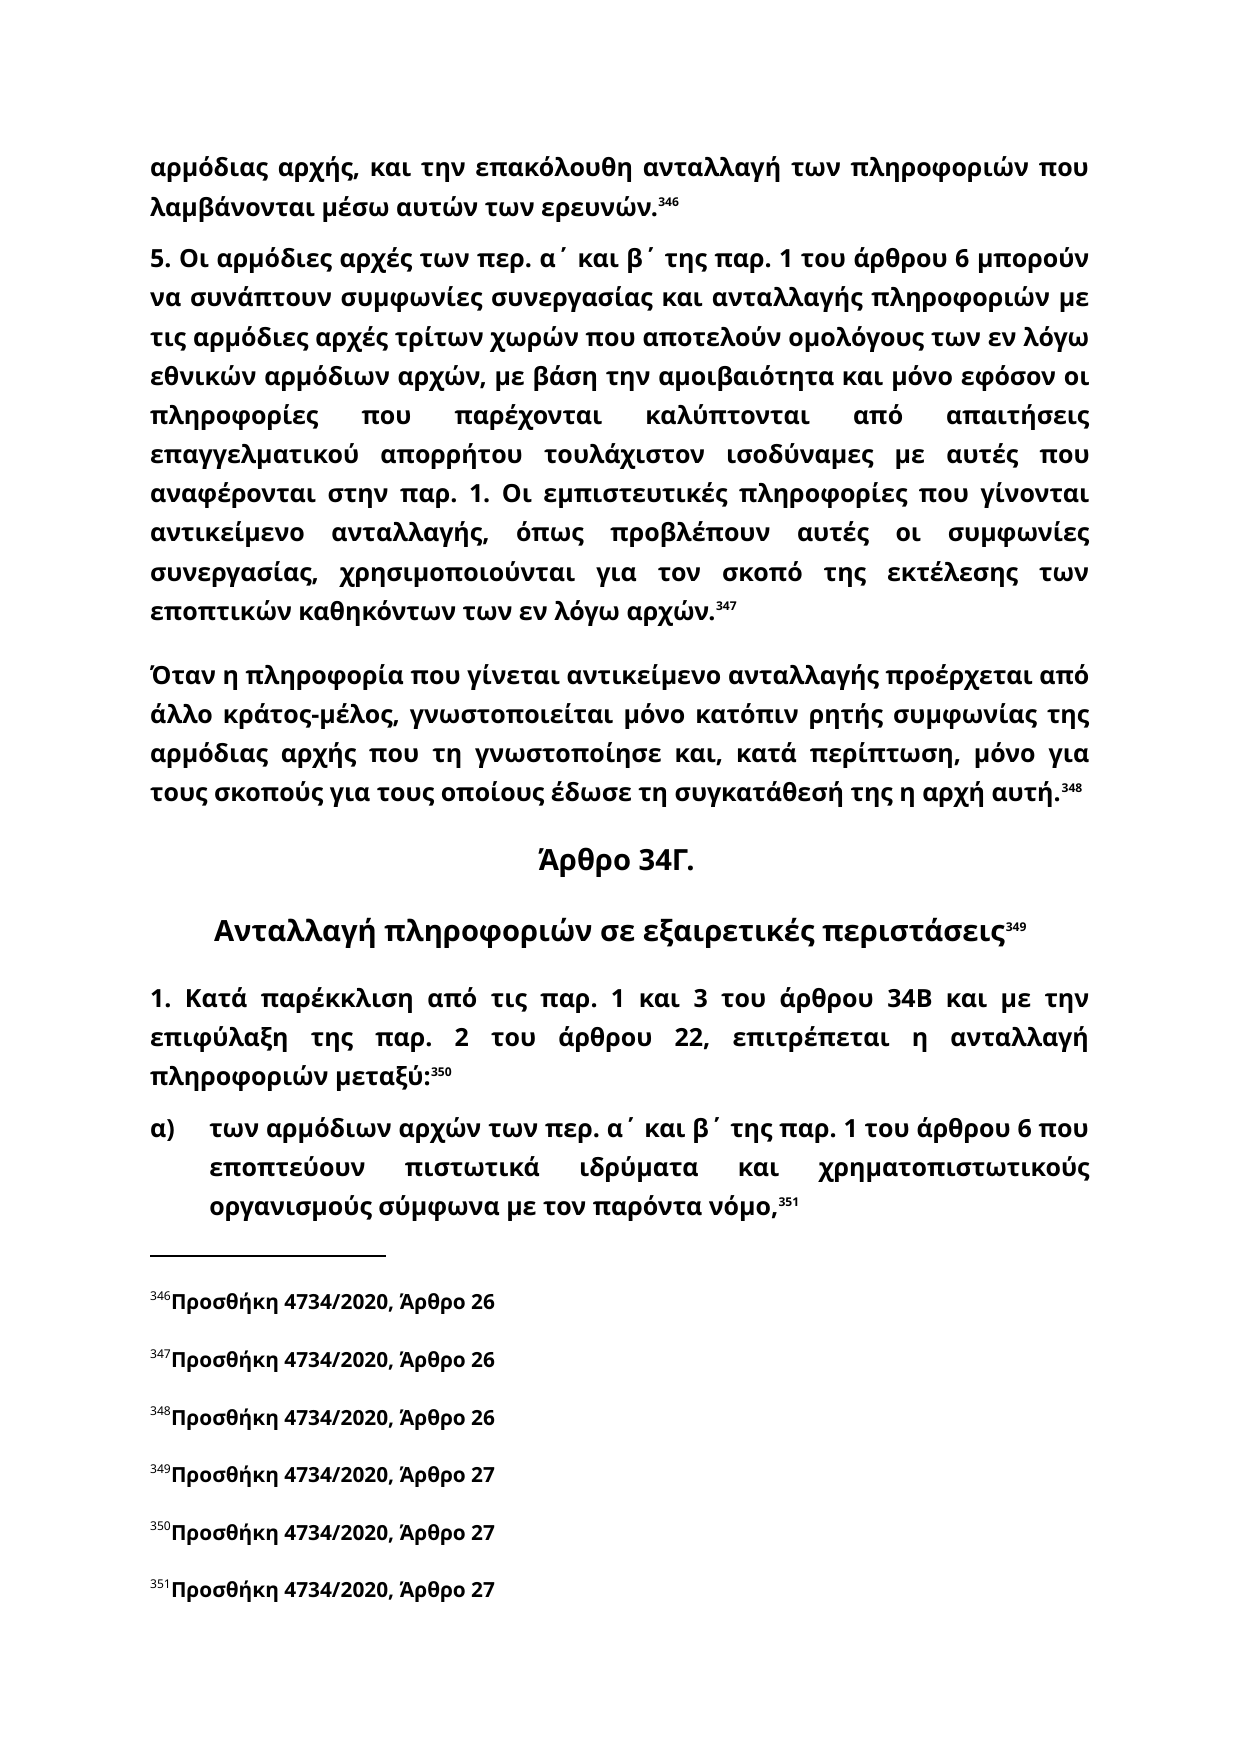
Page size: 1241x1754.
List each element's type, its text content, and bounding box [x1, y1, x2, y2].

subtitle Ανταλλαγή πληροφοριών σε εξαιρετικές περιστάσεις [150, 910, 1090, 949]
text 1. Κατά παρέκκλιση από τις παρ. 1 και 3 του άρθρου 34Β και με την επιφύλαξη της παρ. 2 του άρθρου 22, επιτρέπεται η ανταλλαγή πληροφοριών μεταξύ: [150, 980, 1090, 1093]
text Προσθήκη 4734/2020, Άρθρο 26 [150, 1345, 1090, 1373]
text Προσθήκη 4734/2020, Άρθρο 27 [150, 1576, 1090, 1604]
list α) των αρμόδιων αρχών των περ. α΄ και β΄ της παρ. 1 του άρθρου 6 που εποπτεύουν πιστωτικά ιδρύματα και χρηματοπιστωτικούς οργανισμούς σύμφωνα με τον παρόντα νόμο, [150, 1110, 1090, 1223]
text Προσθήκη 4734/2020, Άρθρο 26 [150, 1403, 1090, 1431]
text αρμόδιας αρχής, και την επακόλουθη ανταλλαγή των πληροφοριών που λαμβάνονται μέσω αυτών των ερευνών. [150, 150, 1090, 223]
text Προσθήκη 4734/2020, Άρθρο 27 [150, 1518, 1090, 1546]
text 5. Οι αρμόδιες αρχές των περ. α΄ και β΄ της παρ. 1 του άρθρου 6 μπορούν να συνάπτουν συμφωνίες συνεργασίας και ανταλλαγής πληροφοριών με τις αρμόδιες αρχές τρίτων χωρών που αποτελούν ομολόγους των εν λόγω εθνικών αρμόδιων αρχών, με βάση την αμοιβαιότητα και μόνο εφόσον οι πληροφορίες που παρέχονται καλύπτονται από απαιτήσεις επαγγελματικού απορρήτου τουλάχιστον ισοδύναμες με αυτές που αναφέρονται στην παρ. 1. Οι εμπιστευτικές πληροφορίες που γίνονται αντικείμενο ανταλλαγής, όπως προβλέπουν αυτές οι συμφωνίες συνεργασίας, χρησιμοποιούνται για τον σκοπό της εκτέλεσης των εποπτικών καθηκόντων των εν λόγω αρχών. [150, 241, 1090, 627]
text Προσθήκη 4734/2020, Άρθρο 26 [150, 1287, 1090, 1316]
text Όταν η πληροφορία που γίνεται αντικείμενο ανταλλαγής προέρχεται από άλλο κράτος-μέλος, γνωστοποιείται μόνο κατόπιν ρητής συμφωνίας της αρμόδιας αρχής που τη γνωστοποίησε και, κατά περίπτωση, μόνο για τους σκοπούς για τους οποίους έδωσε τη συγκατάθεσή της η αρχή αυτή. [150, 657, 1090, 809]
subtitle Άρθρο 34Γ. [150, 839, 1090, 879]
text Προσθήκη 4734/2020, Άρθρο 27 [150, 1460, 1090, 1489]
